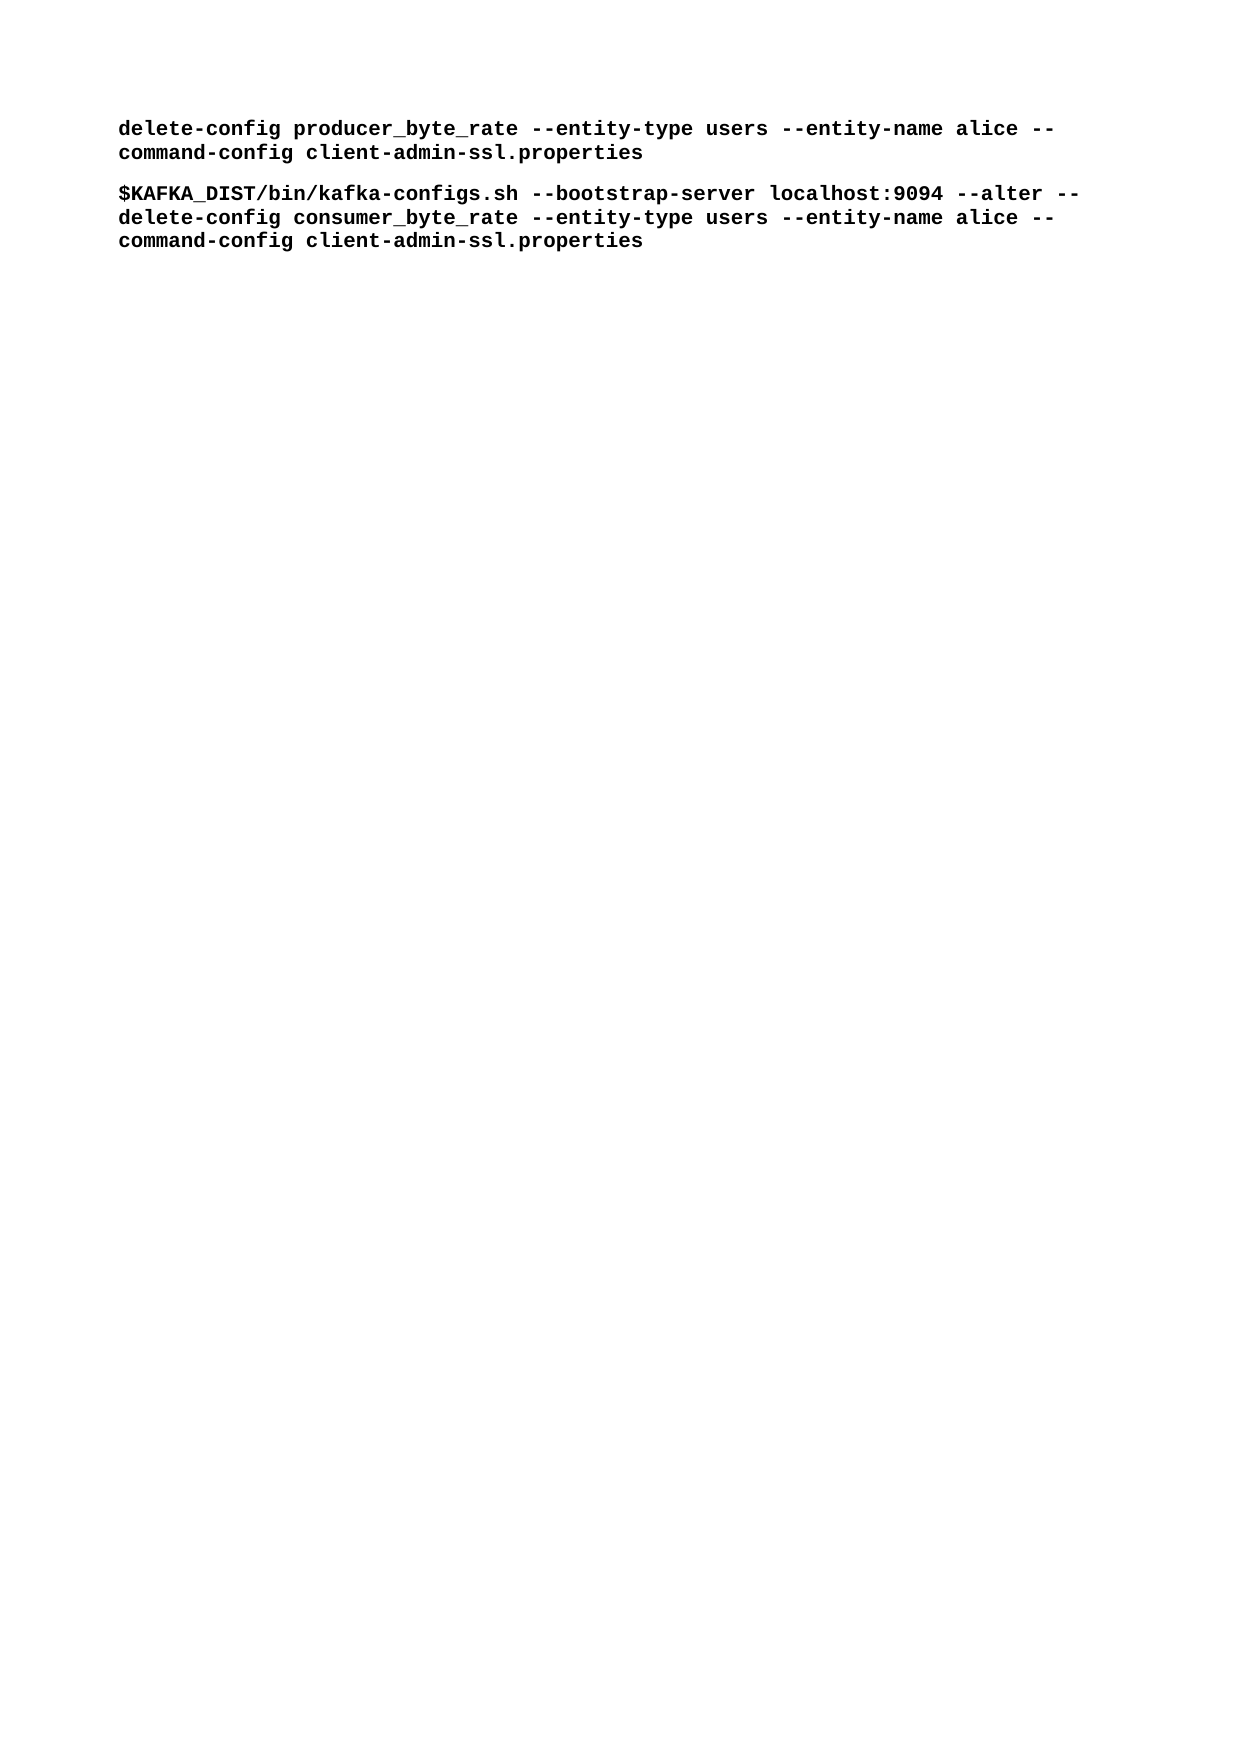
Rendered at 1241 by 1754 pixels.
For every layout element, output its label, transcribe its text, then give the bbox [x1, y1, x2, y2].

text --delete-config producer_byte_rate --entity-type users --entity-name alice --command-config client-admin-ssl.properties [118, 118, 1122, 165]
text $KAFKA_DIST/bin/kafka-configs.sh --bootstrap-server localhost:9094 --alter --delete-config consumer_byte_rate --entity-type users --entity-name alice --command-config client-admin-ssl.properties [118, 183, 1122, 254]
